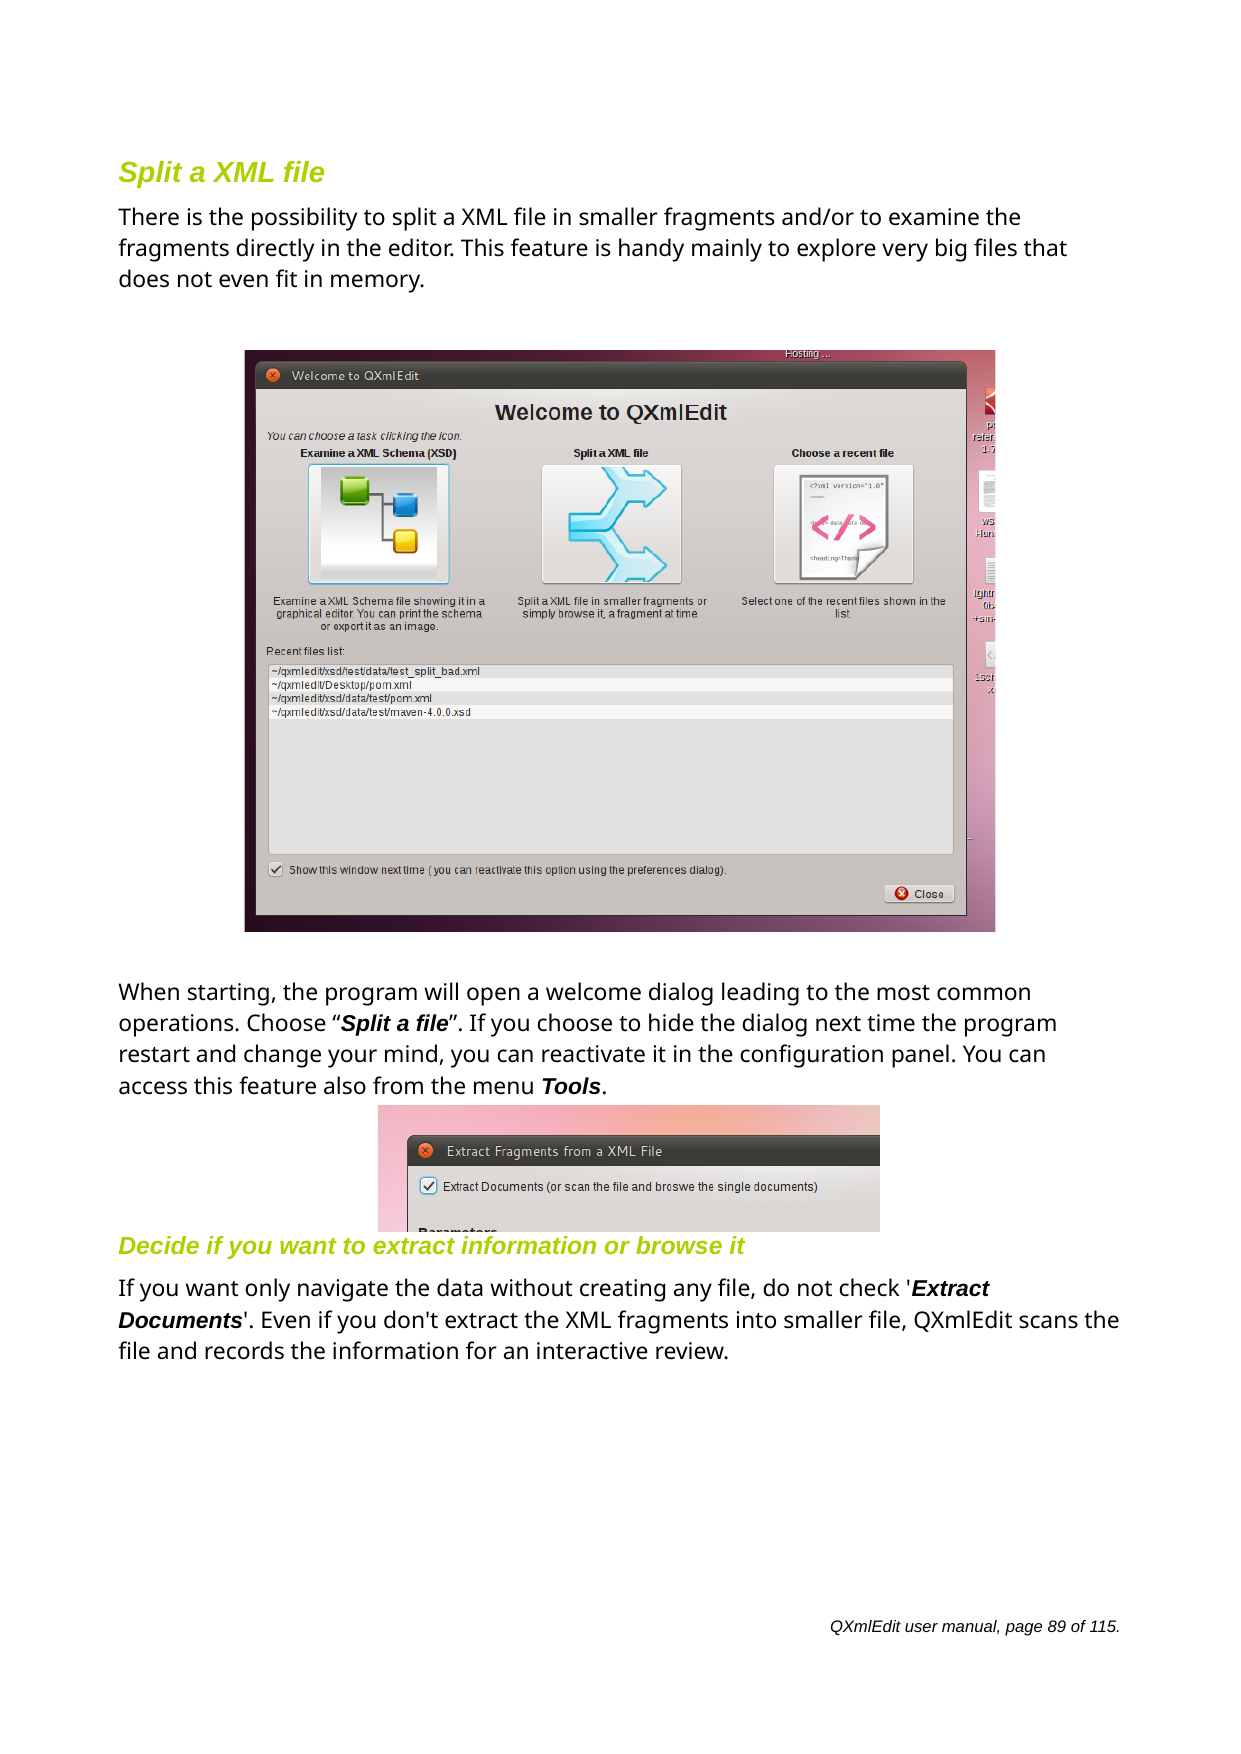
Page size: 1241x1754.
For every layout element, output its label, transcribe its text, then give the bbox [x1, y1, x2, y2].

picture [377, 1105, 880, 1232]
picture [244, 350, 996, 932]
text There is the possibility to split a XML file in smaller fragments and/or to examine the fragments directly in the editor. This feature is handy mainly to explore very big files that does not even fit in memory. [118, 201, 1122, 294]
subtitle Split a XML file [118, 155, 1122, 188]
subtitle Decide if you want to extract information or browse it [118, 1232, 1122, 1260]
text If you want only navigate the data without creating any file, do not check 'Extract Documents'. Even if you don't extract the XML fragments into smaller file, QXmlEdit scans the file and records the information for an interactive review. [118, 1272, 1122, 1366]
text When starting, the program will open a welcome dialog leading to the most common operations. Choose “Split a file”. If you choose to hide the dialog next time the program restart and change your mind, you can reactivate it in the configuration panel. You can access this feature also from the menu Tools. [118, 976, 1122, 1101]
